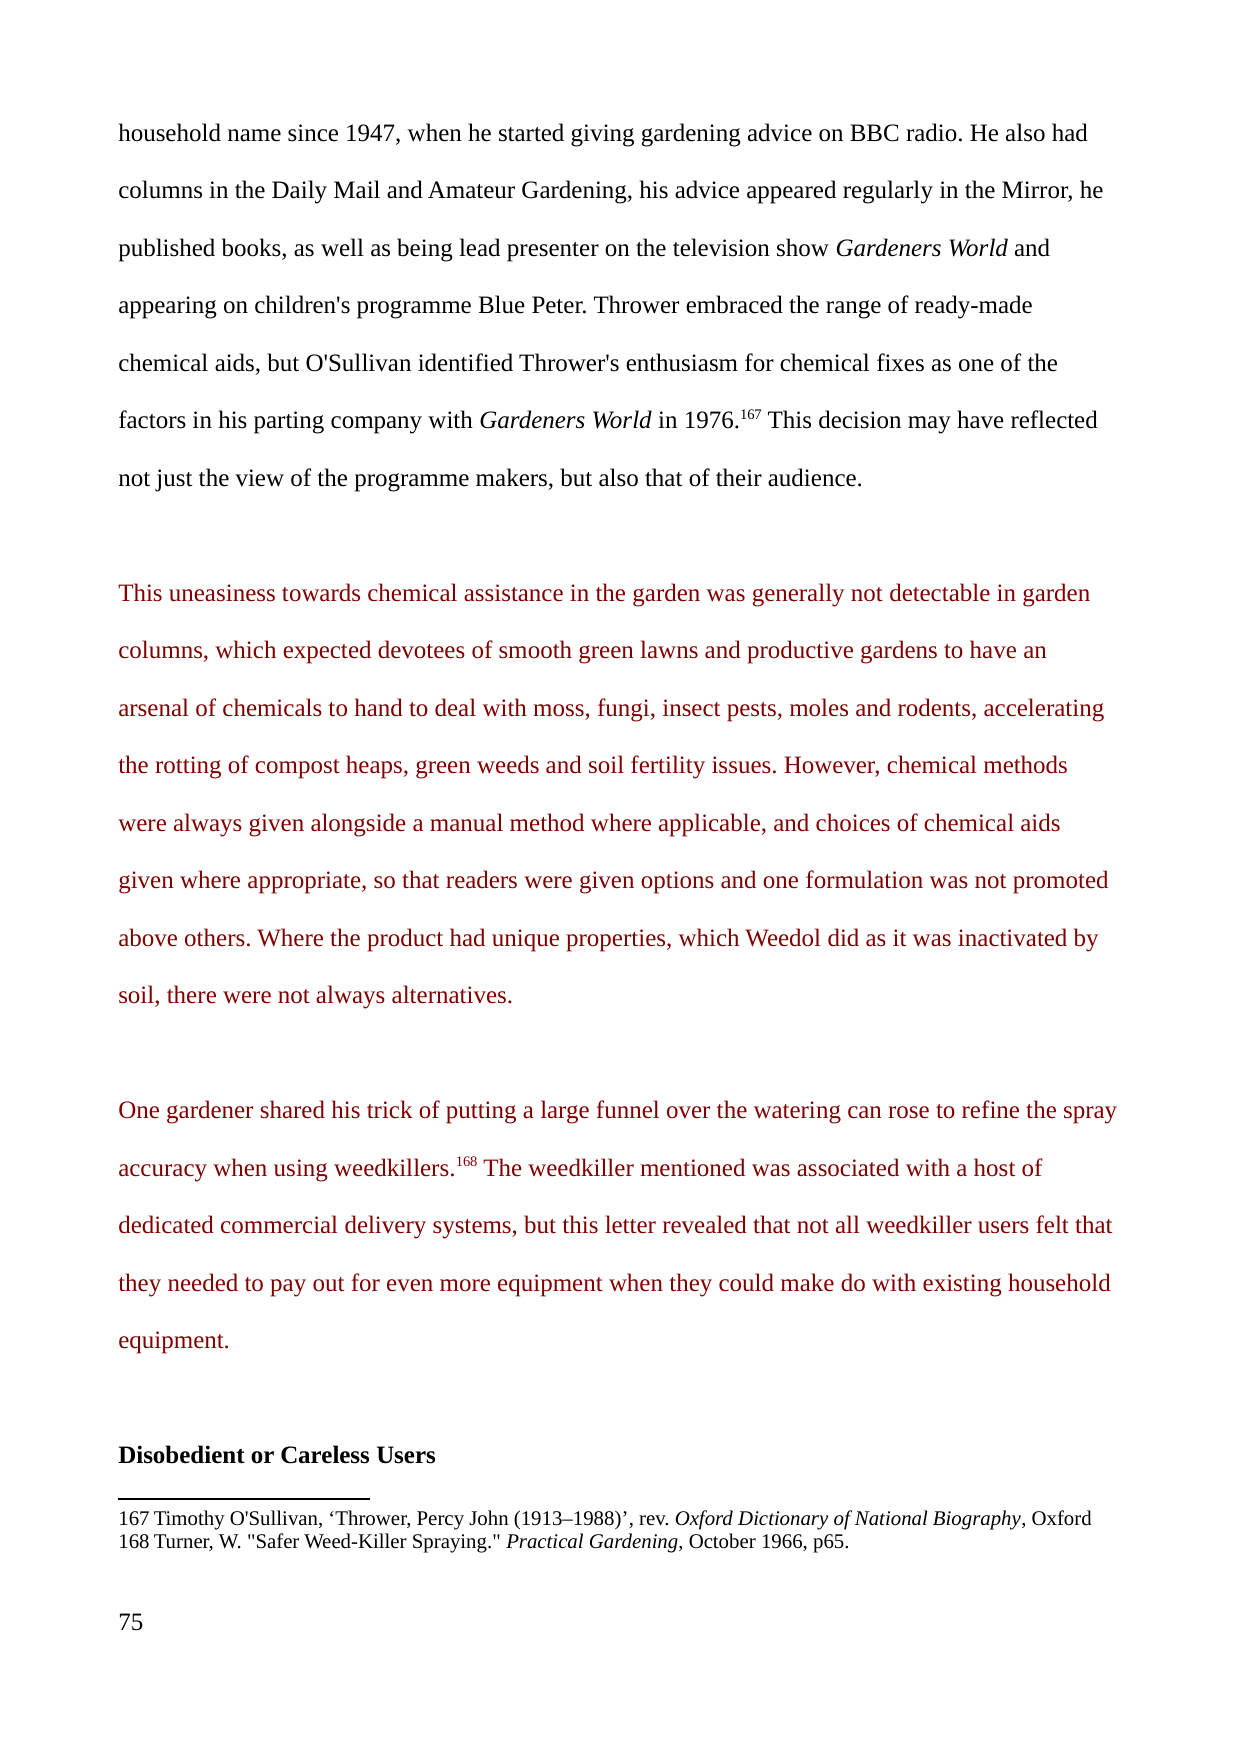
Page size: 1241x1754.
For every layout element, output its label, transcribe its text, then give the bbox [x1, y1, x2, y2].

text This uneasiness towards chemical assistance in the garden was generally not detectable in garden columns, which expected devotees of smooth green lawns and productive gardens to have an arsenal of chemicals to hand to deal with moss, fungi, insect pests, moles and rodents, accelerating the rotting of compost heaps, green weeds and soil fertility issues. However, chemical methods were always given alongside a manual method where applicable, and choices of chemical aids given where appropriate, so that readers were given options and one formulation was not promoted above others. Where the product had unique properties, which Weedol did as it was inactivated by soil, there were not always alternatives. [118, 578, 1122, 1009]
text Timothy O'Sullivan, ‘Thrower, Percy John (1913–1988)’, rev. Oxford Dictionary of National Biography, Oxford [118, 1505, 1122, 1529]
text household name since 1947, when he started giving gardening advice on BBC radio. He also had columns in the Daily Mail and Amateur Gardening, his advice appeared regularly in the Mirror, he published books, as well as being lead presenter on the television show Gardeners World and appearing on children's programme Blue Peter. Thrower embraced the range of ready-made chemical aids, but O'Sullivan identified Thrower's enthusiasm for chemical fixes as one of the factors in his parting company with Gardeners World in 1976. This decision may have reflected not just the view of the programme makers, but also that of their audience. [118, 118, 1122, 492]
text Disobedient or Careless Users [118, 1441, 1122, 1469]
text One gardener shared his trick of putting a large funnel over the watering can rose to refine the spray accuracy when using weedkillers. The weedkiller mentioned was associated with a host of dedicated commercial delivery systems, but this letter revealed that not all weedkiller users felt that they needed to pay out for even more equipment when they could make do with existing household equipment. [118, 1096, 1122, 1354]
text Turner, W. "Safer Weed-Killer Spraying." Practical Gardening, October 1966, p65. [118, 1529, 1122, 1553]
